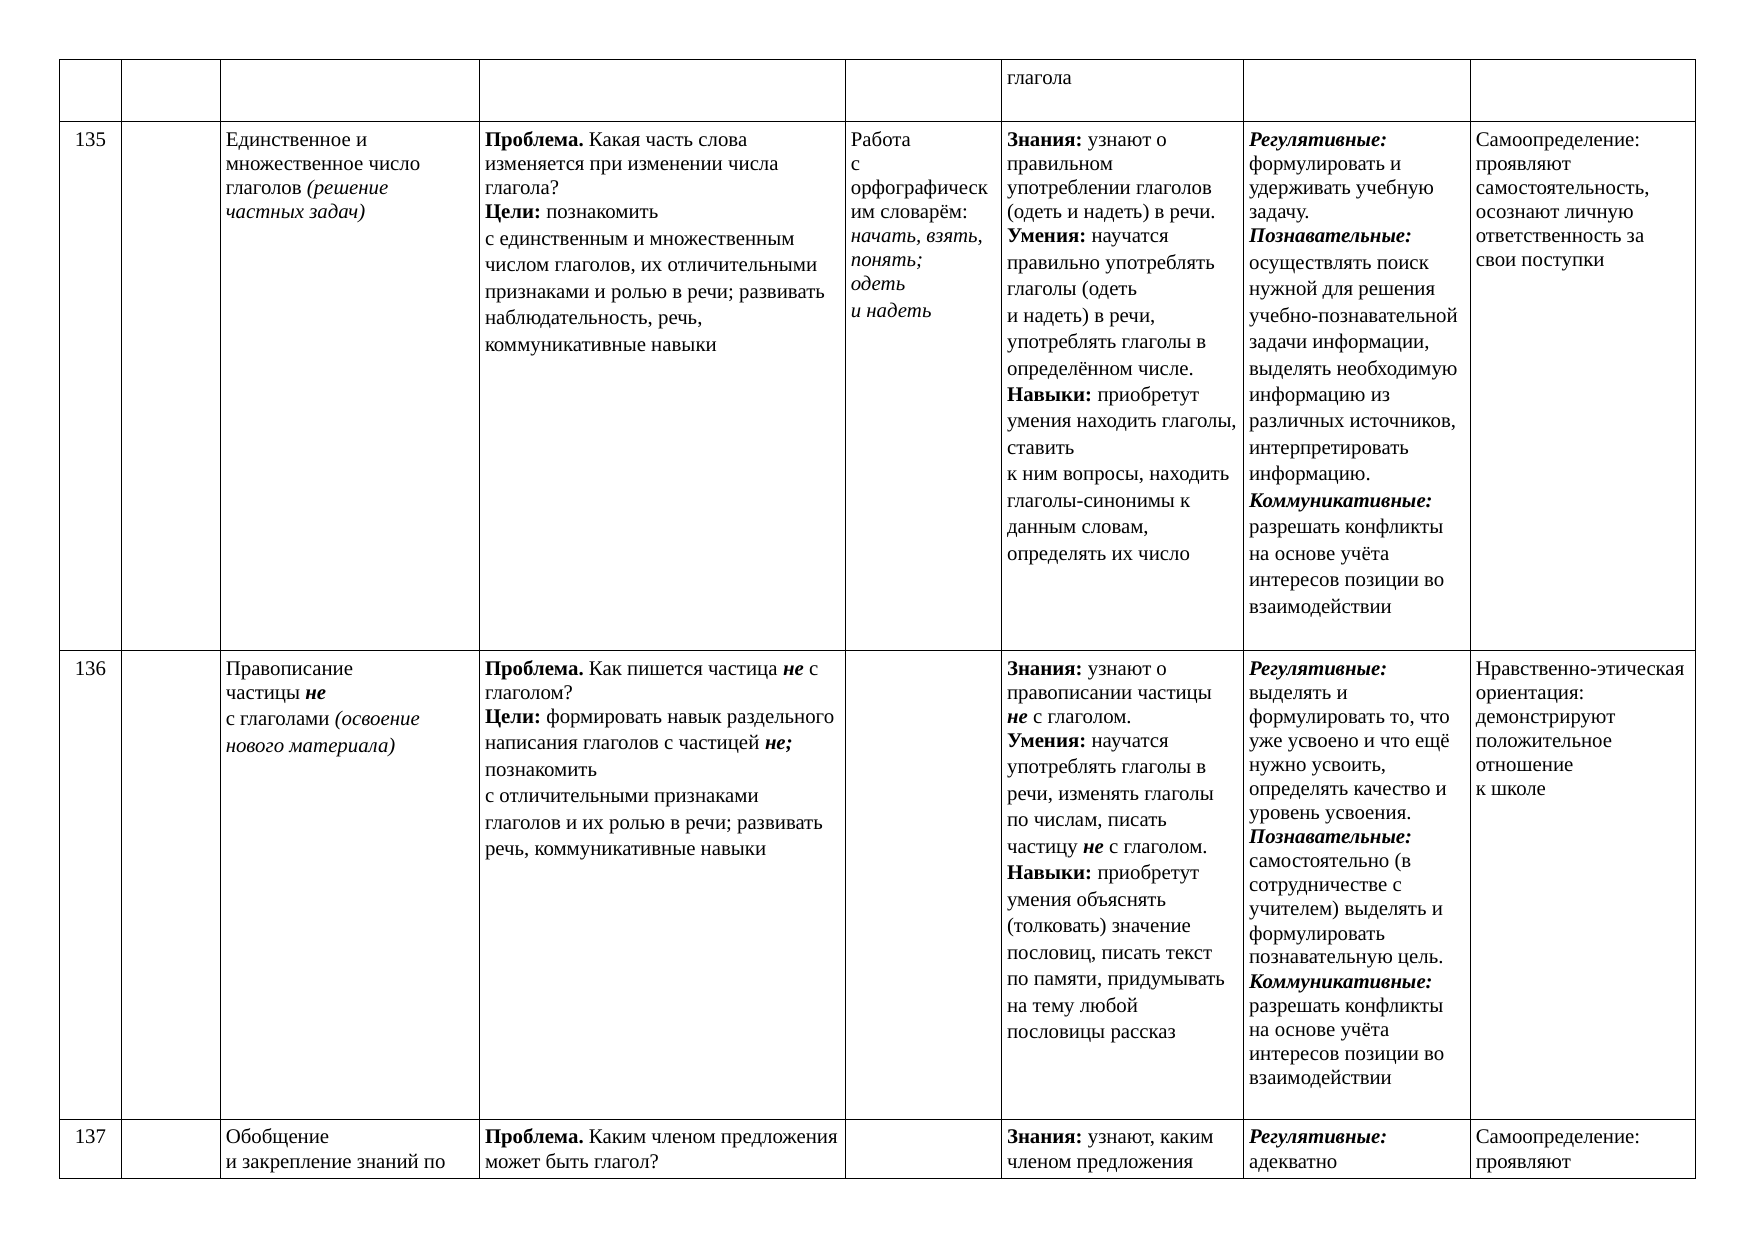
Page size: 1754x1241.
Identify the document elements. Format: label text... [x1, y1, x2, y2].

table_cell 135 [60, 122, 121, 650]
table_cell Знания: узнают о правильном употреблении глаголов (одеть и надеть) в речи. Умения: научатся правильно употреблять глаголы (одеть и надеть) в речи, употреблять глаголы в определённом числе. Навыки: приобретут умения находить глаголы, ставить к ним вопросы, находить глаголы-синонимы к данным словам, определять их число [1002, 122, 1243, 650]
table_cell Работа с орфографическим словарём: начать, взять, понять; одеть и надеть [846, 122, 1001, 650]
table_cell глагола [1002, 60, 1243, 121]
table_cell Обобщение и закрепление знаний по [221, 1120, 479, 1178]
table_cell [1244, 60, 1470, 121]
table_cell Регулятивные: выделять и формулировать то, что уже усвоено и что ещё нужно усвоить, определять качество и уровень усвоения. Познавательные: самостоятельно (в сотрудничестве с учителем) выделять и формулировать познавательную цель. Коммуникативные: разрешать конфликты на основе учёта интересов позиции во взаимодействии [1244, 651, 1470, 1119]
table_cell [846, 1120, 1001, 1178]
table_cell [221, 60, 479, 121]
table_cell Проблема. Каким членом предложения может быть глагол? [480, 1120, 845, 1178]
table_cell Самоопределение: проявляют [1471, 1120, 1695, 1178]
table_cell [846, 651, 1001, 1119]
table_cell 136 [60, 651, 121, 1119]
table_cell [846, 60, 1001, 121]
table_cell [122, 1120, 220, 1178]
table_cell Единственное и множественное число глаголов (решение частных задач) [221, 122, 479, 650]
table_cell [122, 60, 220, 121]
table_cell Правописание частицы не с глаголами (освоение нового материала) [221, 651, 479, 1119]
table_cell [480, 60, 845, 121]
table_cell 137 [60, 1120, 121, 1178]
table_cell Самоопределение: проявляют самостоятельность, осознают личную ответственность за свои поступки [1471, 122, 1695, 650]
table_cell [1471, 60, 1695, 121]
table_cell Регулятивные: формулировать и удерживать учебную задачу. Познавательные: осуществлять поиск нужной для решения учебно-познавательной задачи информации, выделять необходимую информацию из различных источников, интерпретировать информацию. Коммуникативные: разрешать конфликты на основе учёта интересов позиции во взаимодействии [1244, 122, 1470, 650]
table_cell Регулятивные: адекватно [1244, 1120, 1470, 1178]
table_cell [60, 60, 121, 121]
table_cell Проблема. Как пишется частица не с глаголом? Цели: формировать навык раздельного написания глаголов с частицей не; познакомить с отличительными признаками глаголов и их ролью в речи; развивать речь, коммуникативные навыки [480, 651, 845, 1119]
table_cell [122, 651, 220, 1119]
table_cell Знания: узнают, каким членом предложения [1002, 1120, 1243, 1178]
table_cell Знания: узнают о правописании частицы не с глаголом. Умения: научатся употреблять глаголы в речи, изменять глаголы по числам, писать частицу не с глаголом. Навыки: приобретут умения объяснять (толковать) значение пословиц, писать текст по памяти, придумывать на тему любой пословицы рассказ [1002, 651, 1243, 1119]
table_cell [122, 122, 220, 650]
table_cell Нравственно-этическая ориентация: демонстрируют положительное отношение к школе [1471, 651, 1695, 1119]
table_cell Проблема. Какая часть слова изменяется при изменении числа глагола? Цели: познакомить с единственным и множественным числом глаголов, их отличительными признаками и ролью в речи; развивать наблюдательность, речь, коммуникативные навыки [480, 122, 845, 650]
